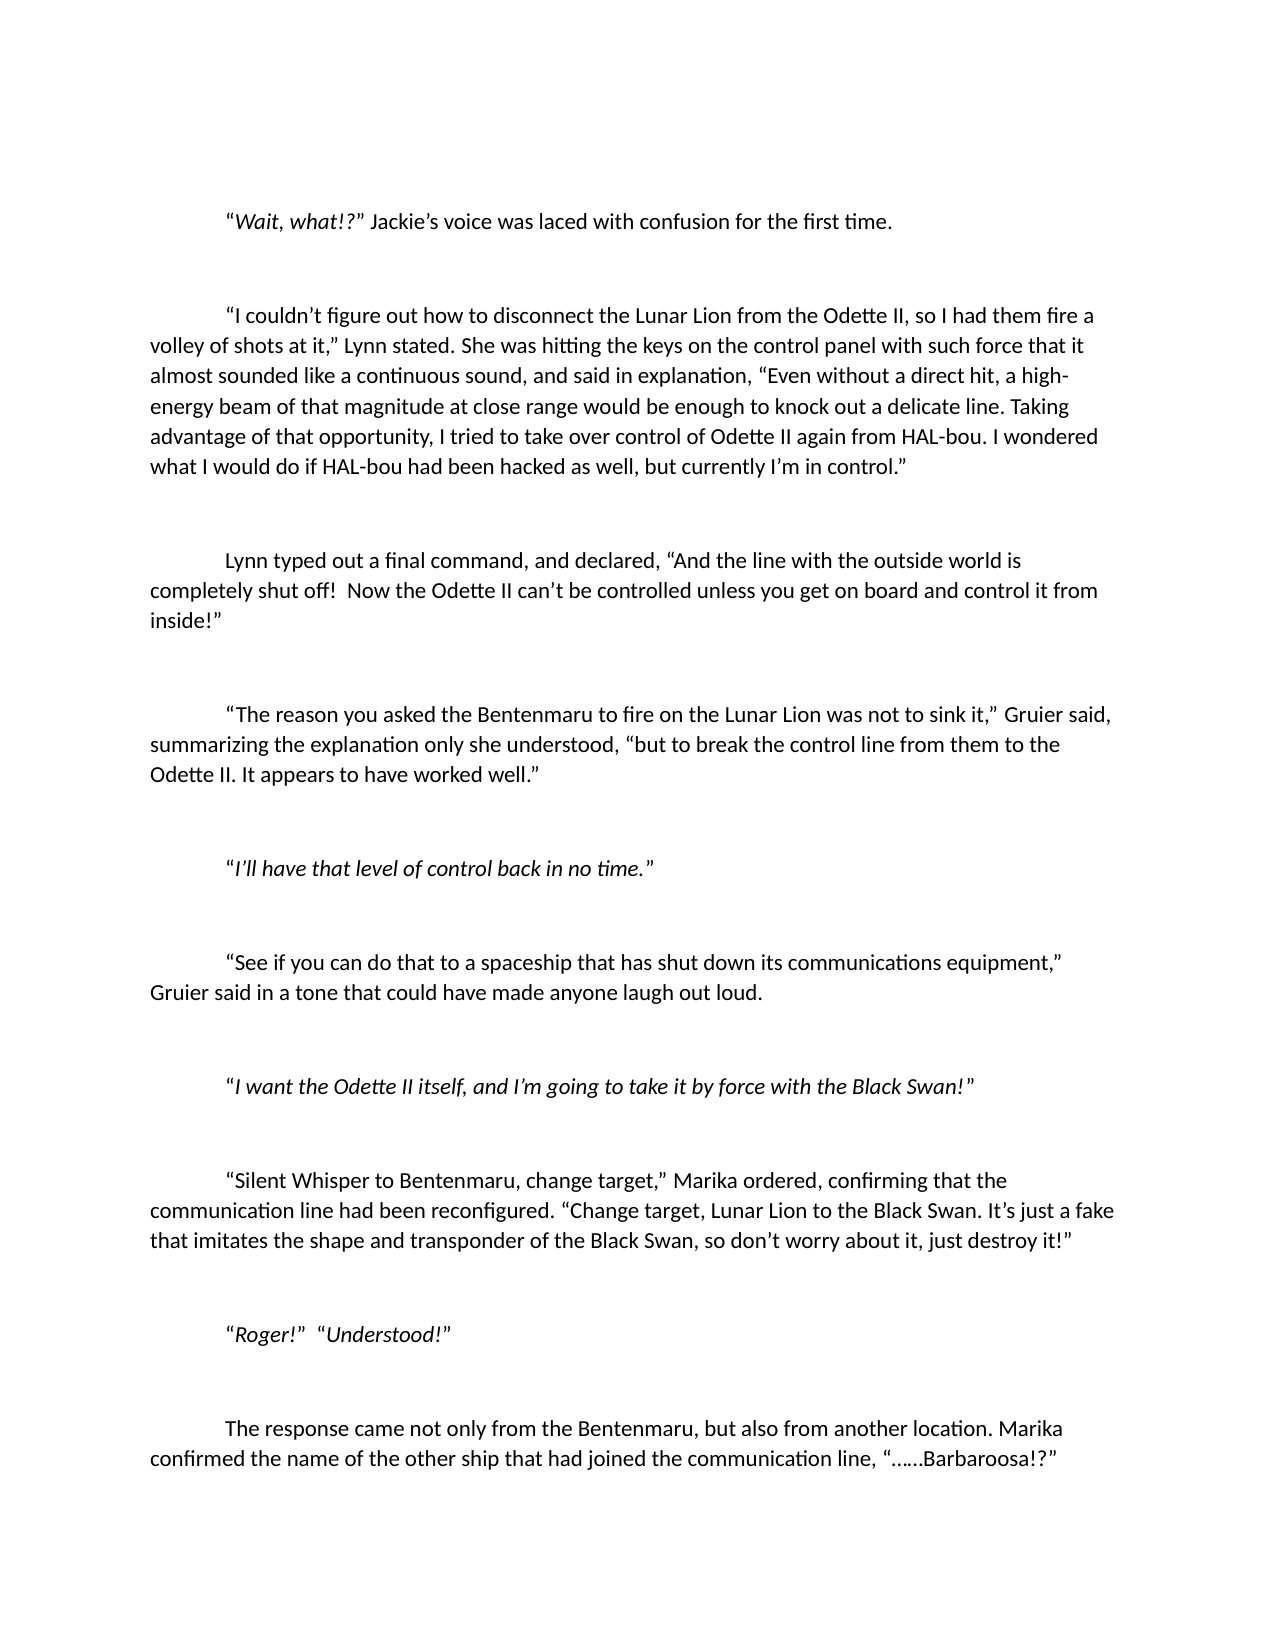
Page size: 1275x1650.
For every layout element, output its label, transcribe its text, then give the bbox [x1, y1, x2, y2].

text “Roger!” “Understood!” [150, 1320, 1125, 1348]
text “I couldn’t figure out how to disconnect the Lunar Lion from the Odette II, so I had them fire a volley of shots at it,” Lynn stated. She was hitting the keys on the control panel with such force that it almost sounded like a continuous sound, and said in explanation, “Even without a direct hit, a high-energy beam of that magnitude at close range would be enough to knock out a delicate line. Taking advantage of that opportunity, I tried to take over control of Odette II again from HAL-bou. I wondered what I would do if HAL-bou had been hacked as well, but currently I’m in control.” [150, 301, 1125, 480]
text “The reason you asked the Bentenmaru to fire on the Lunar Lion was not to sink it,” Gruier said, summarizing the explanation only she understood, “but to break the control line from them to the Odette II. It appears to have worked well.” [150, 700, 1125, 789]
text “I’ll have that level of control back in no time.” [150, 854, 1125, 882]
text The response came not only from the Bentenmaru, but also from another location. Marika confirmed the name of the other ship that had joined the communication line, “……Barbaroosa!?” [150, 1414, 1125, 1472]
text “Wait, what!?” Jackie’s voice was laced with confusion for the first time. [150, 207, 1125, 236]
text Lynn typed out a final command, and declared, “And the line with the outside world is completely shut off! Now the Odette II can’t be controlled unless you get on board and control it from inside!” [150, 546, 1125, 634]
text “Silent Whisper to Bentenmaru, change target,” Marika ordered, confirming that the communication line had been reconfigured. “Change target, Lunar Lion to the Black Swan. It’s just a fake that imitates the shape and transponder of the Black Swan, so don’t worry about it, just destroy it!” [150, 1166, 1125, 1254]
text “I want the Odette II itself, and I’m going to take it by force with the Black Swan!” [150, 1072, 1125, 1100]
text “See if you can do that to a spaceship that has shut down its communications equipment,” Gruier said in a tone that could have made anyone laugh out loud. [150, 948, 1125, 1006]
